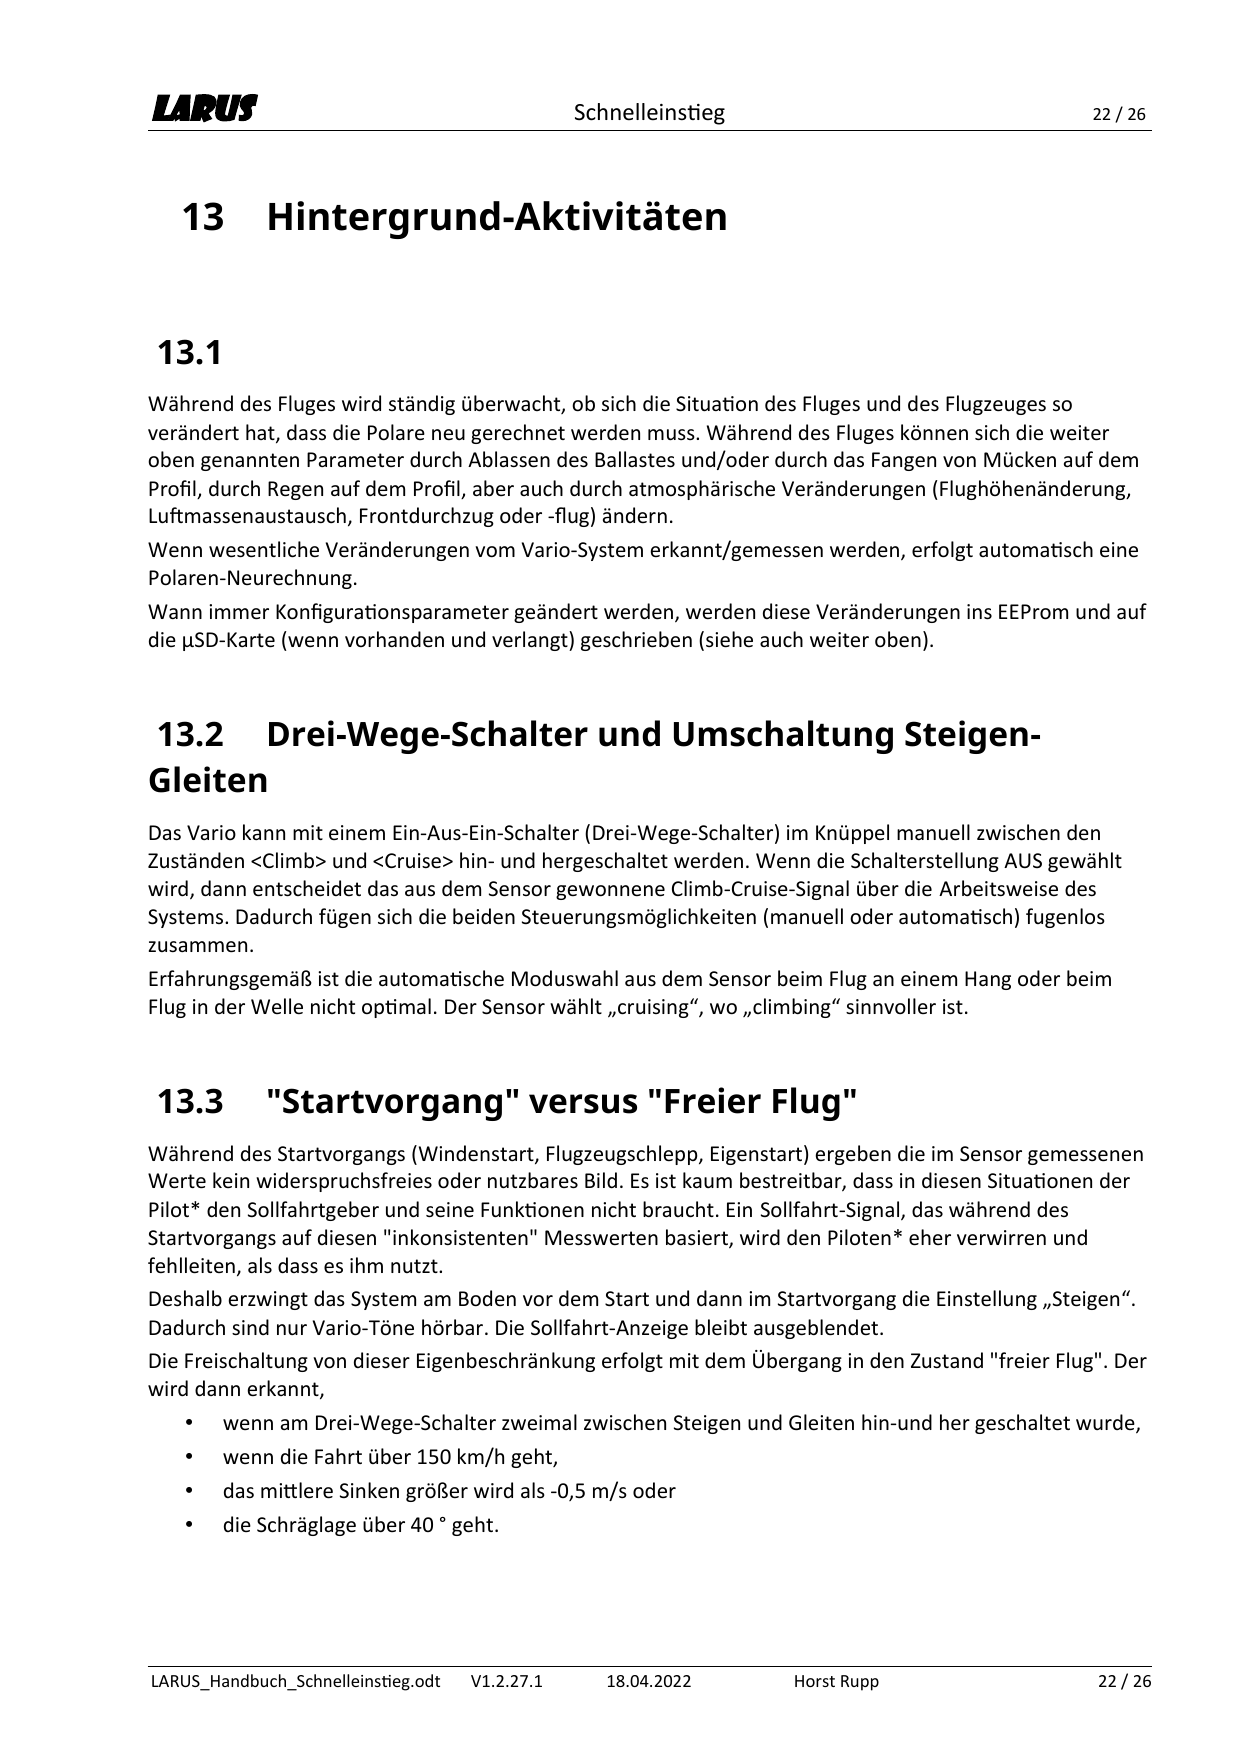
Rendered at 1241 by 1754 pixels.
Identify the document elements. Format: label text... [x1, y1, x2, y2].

text Wenn wesentliche Veränderungen vom Vario-System erkannt/gemessen werden, erfolgt automatisch eine Polaren-Neurechnung. [148, 536, 1152, 592]
text Das Vario kann mit einem Ein-Aus-Ein-Schalter (Drei-Wege-Schalter) im Knüppel manuell zwischen den Zuständen <Climb> und <Cruise> hin- und hergeschaltet werden. Wenn die Schalterstellung AUS gewählt wird, dann entscheidet das aus dem Sensor gewonnene Climb-Cruise-Signal über die Arbeitsweise des Systems. Dadurch fügen sich die beiden Steuerungsmöglichkeiten (manuell oder automatisch) fugenlos zusammen. [148, 818, 1152, 958]
list wenn die Fahrt über 150 km/h geht, [185, 1442, 1152, 1470]
text Während des Fluges wird ständig überwacht, ob sich die Situation des Fluges und des Flugzeuges so verändert hat, dass die Polare neu gerechnet werden muss. Während des Fluges können sich die weiter oben genannten Parameter durch Ablassen des Ballastes und/oder durch das Fangen von Mücken auf dem Profil, durch Regen auf dem Profil, aber auch durch atmosphärische Veränderungen (Flughöhenänderung, Luftmassenaustausch, Frontdurchzug oder -flug) ändern. [148, 389, 1152, 530]
text Während des Startvorgangs (Windenstart, Flugzeugschlepp, Eigenstart) ergeben die im Sensor gemessenen Werte kein widerspruchsfreies oder nutzbares Bild. Es ist kaum bestreitbar, dass in diesen Situationen der Pilot* den Sollfahrtgeber und seine Funktionen nicht braucht. Ein Sollfahrt-Signal, das während des Startvorgangs auf diesen "inkonsistenten" Messwerten basiert, wird den Piloten* eher verwirren und fehlleiten, als dass es ihm nutzt. [148, 1139, 1152, 1279]
text Erfahrungsgemäß ist die automatische Moduswahl aus dem Sensor beim Flug an einem Hang oder beim Flug in der Welle nicht optimal. Der Sensor wählt „cruising“, wo „climbing“ sinnvoller ist. [148, 964, 1152, 1020]
text Deshalb erzwingt das System am Boden vor dem Start und dann im Startvorgang die Einstellung „Steigen“. Dadurch sind nur Vario-Töne hörbar. Die Sollfahrt-Anzeige bleibt ausgeblendet. [148, 1284, 1152, 1341]
list wenn am Drei-Wege-Schalter zweimal zwischen Steigen und Gleiten hin-und her geschaltet wurde, [185, 1408, 1152, 1436]
subtitle Hintergrund-Aktivitäten [148, 155, 1128, 266]
text Wann immer Konfigurationsparameter geändert werden, werden diese Veränderungen ins EEProm und auf die µSD-Karte (wenn vorhanden und verlangt) geschrieben (siehe auch weiter oben). [148, 597, 1152, 653]
subtitle Drei-Wege-Schalter und Umschaltung Steigen-Gleiten [148, 682, 1152, 802]
text Die Freischaltung von dieser Eigenbeschränkung erfolgt mit dem Übergang in den Zustand "freier Flug". Der wird dann erkannt, [148, 1346, 1152, 1402]
list die Schräglage über 40 ° geht. [185, 1510, 1152, 1538]
list das mittlere Sinken größer wird als -0,5 m/s oder [185, 1476, 1152, 1504]
subtitle "Startvorgang" versus "Freier Flug" [148, 1048, 1152, 1123]
